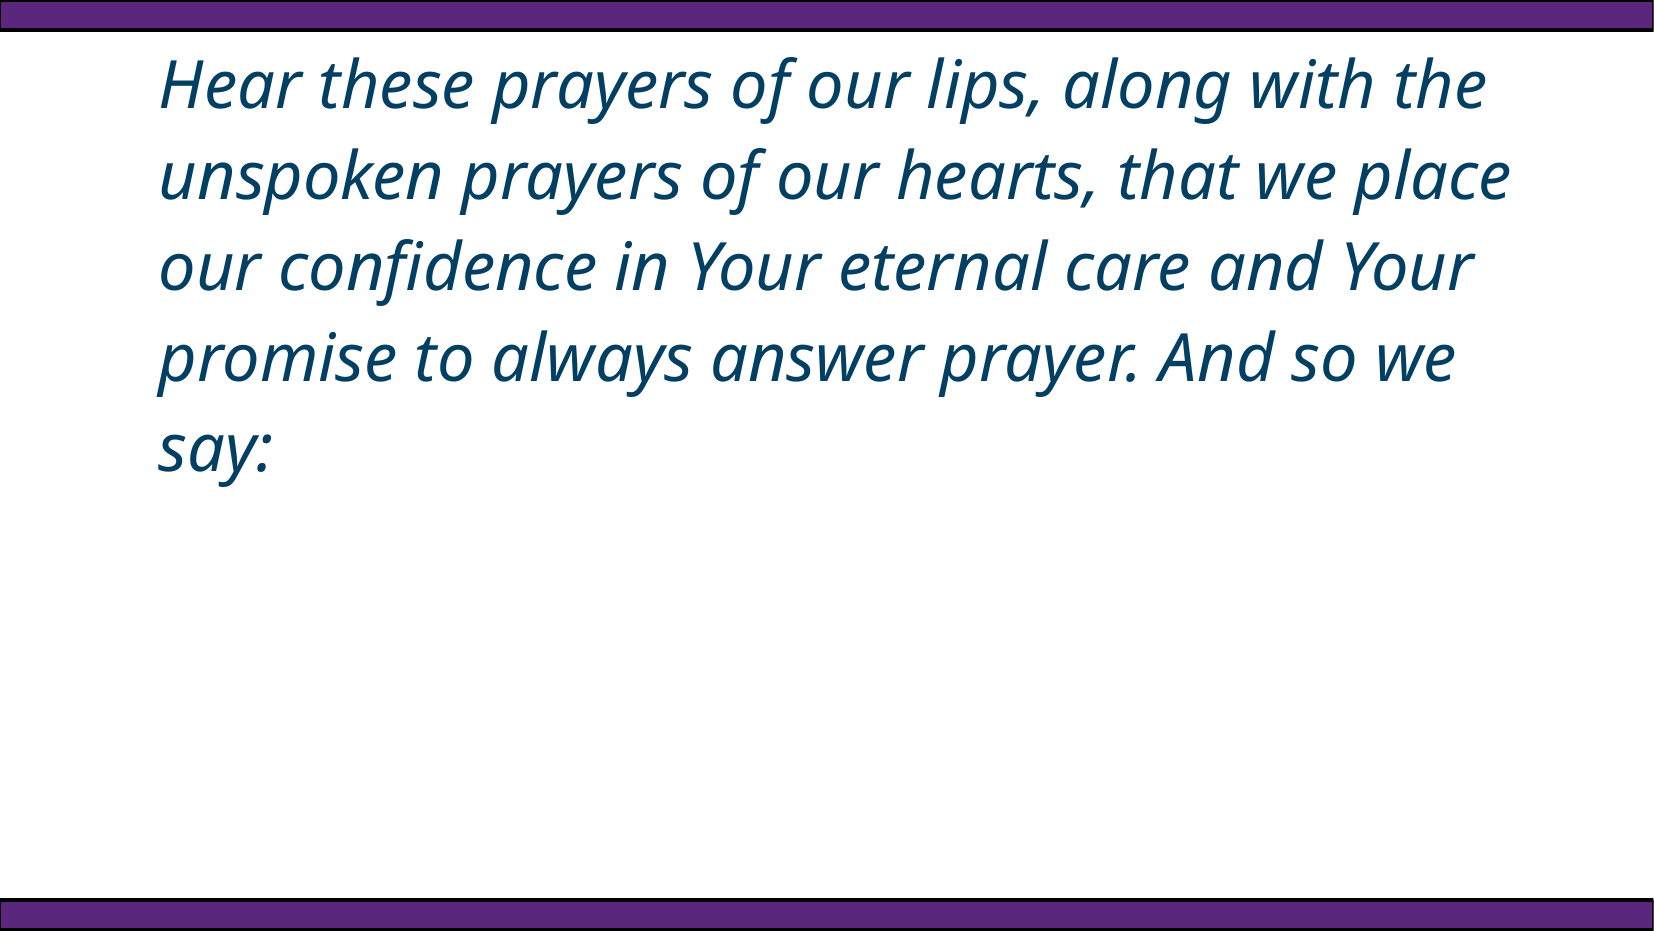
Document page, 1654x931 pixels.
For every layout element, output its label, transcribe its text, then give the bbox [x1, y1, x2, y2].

picture [0, 31, 1654, 900]
text_box [0, 0, 1654, 31]
text_box [0, 900, 1654, 931]
text_box Hear these prayers of our lips, along with the unspoken prayers of our hearts, that we place our confidence in Your eternal care and Your promise to always answer prayer. And so we say: [75, 30, 1576, 489]
